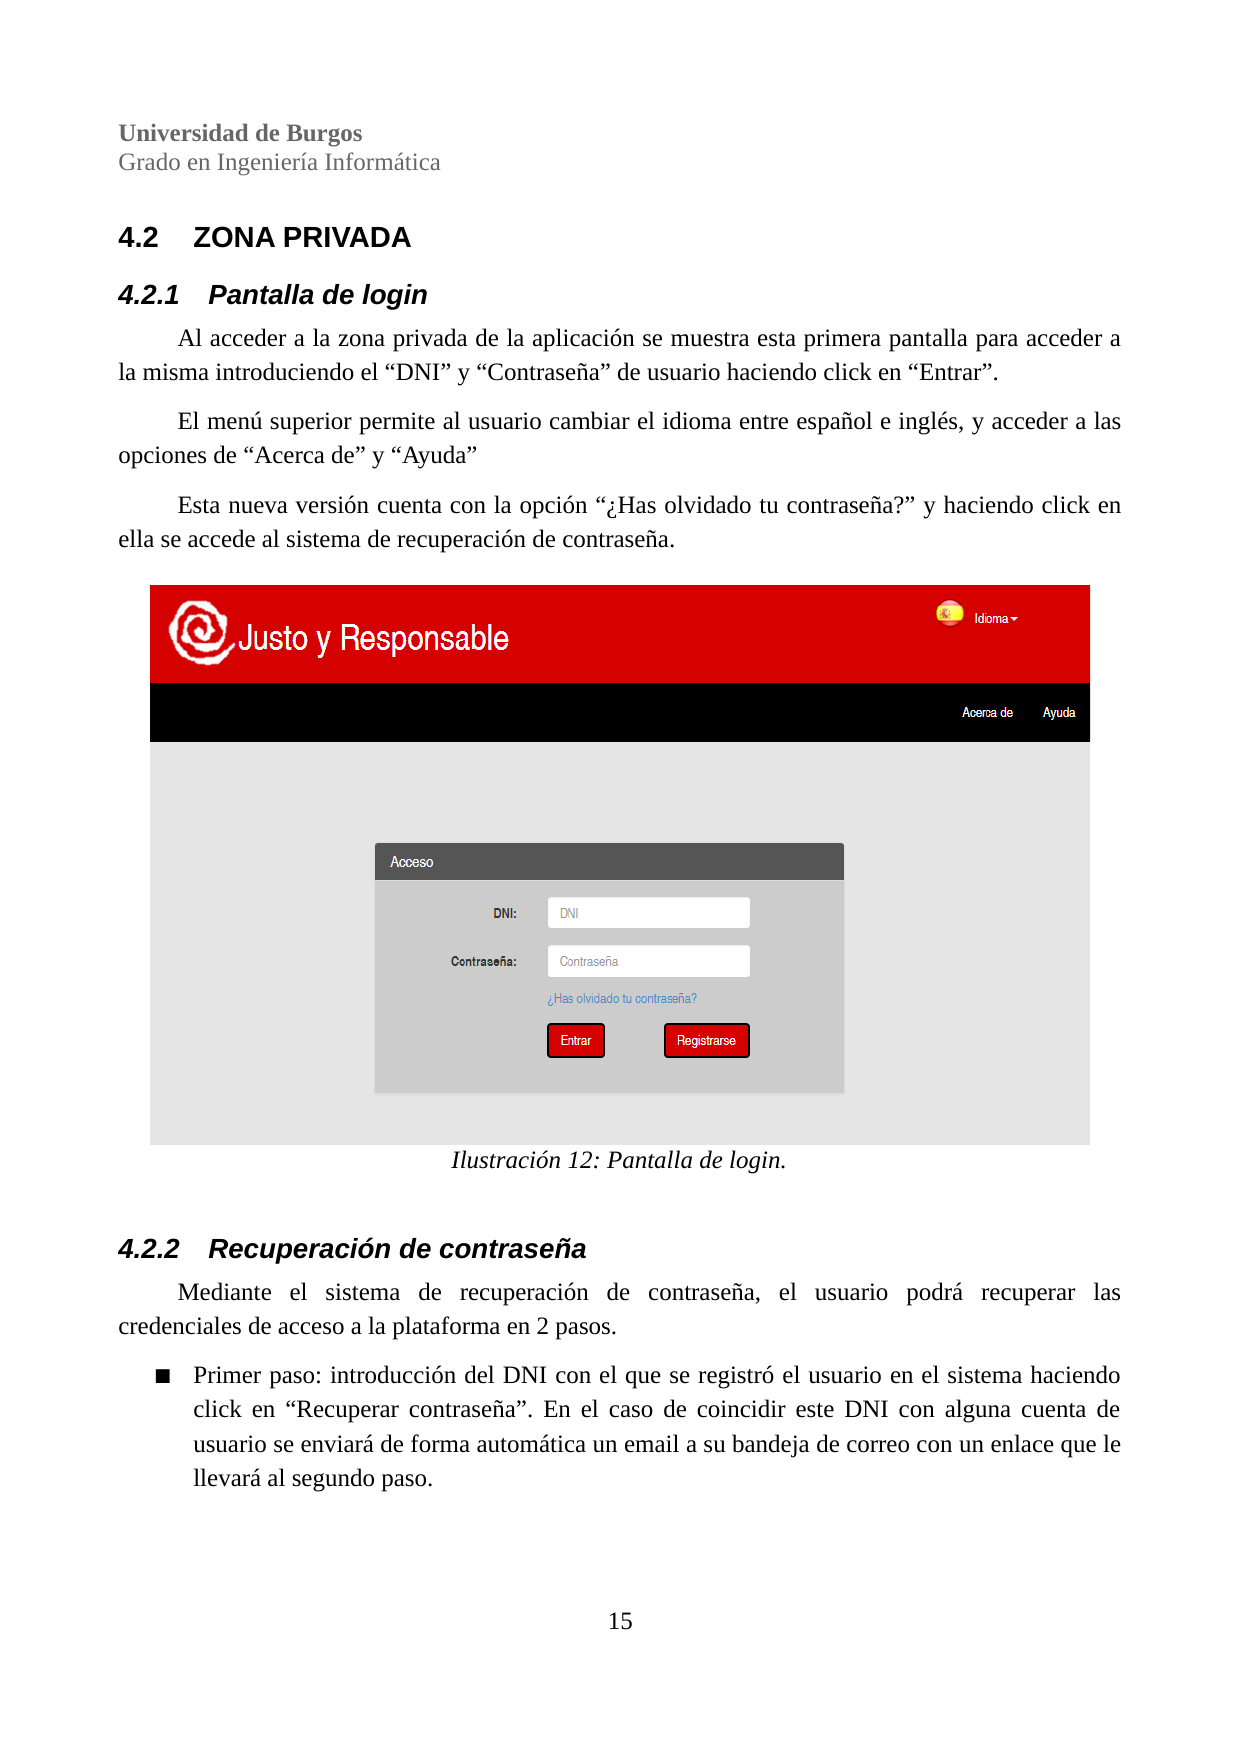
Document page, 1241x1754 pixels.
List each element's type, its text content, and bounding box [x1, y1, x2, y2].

subtitle Pantalla de login [118, 278, 1122, 310]
picture [150, 585, 1091, 1145]
subtitle Recuperación de contraseña [118, 1232, 1122, 1264]
text El menú superior permite al usuario cambiar el idioma entre español e inglés, y acceder a las opciones de “Acerca de” y “Ayuda” [118, 406, 1122, 469]
text Ilustración 12: Pantalla de login. [150, 1145, 1090, 1174]
text Esta nueva versión cuenta con la opción “¿Has olvidado tu contraseña?” y haciendo click en ella se accede al sistema de recuperación de contraseña. [118, 490, 1122, 553]
subtitle ZONA PRIVADA [118, 220, 1122, 253]
list Primer paso: introducción del DNI con el que se registró el usuario en el sistema haciendo click en “Recuperar contraseña”. En el caso de coincidir este DNI con alguna cuenta de usuario se enviará de forma automática un email a su bandeja de correo con un enlace que le llevará al segundo paso. [156, 1360, 1122, 1492]
text Mediante el sistema de recuperación de contraseña, el usuario podrá recuperar las credenciales de acceso a la plataforma en 2 pasos. [118, 1277, 1122, 1340]
text Al acceder a la zona privada de la aplicación se muestra esta primera pantalla para acceder a la misma introduciendo el “DNI” y “Contraseña” de usuario haciendo click en “Entrar”. [118, 323, 1122, 386]
